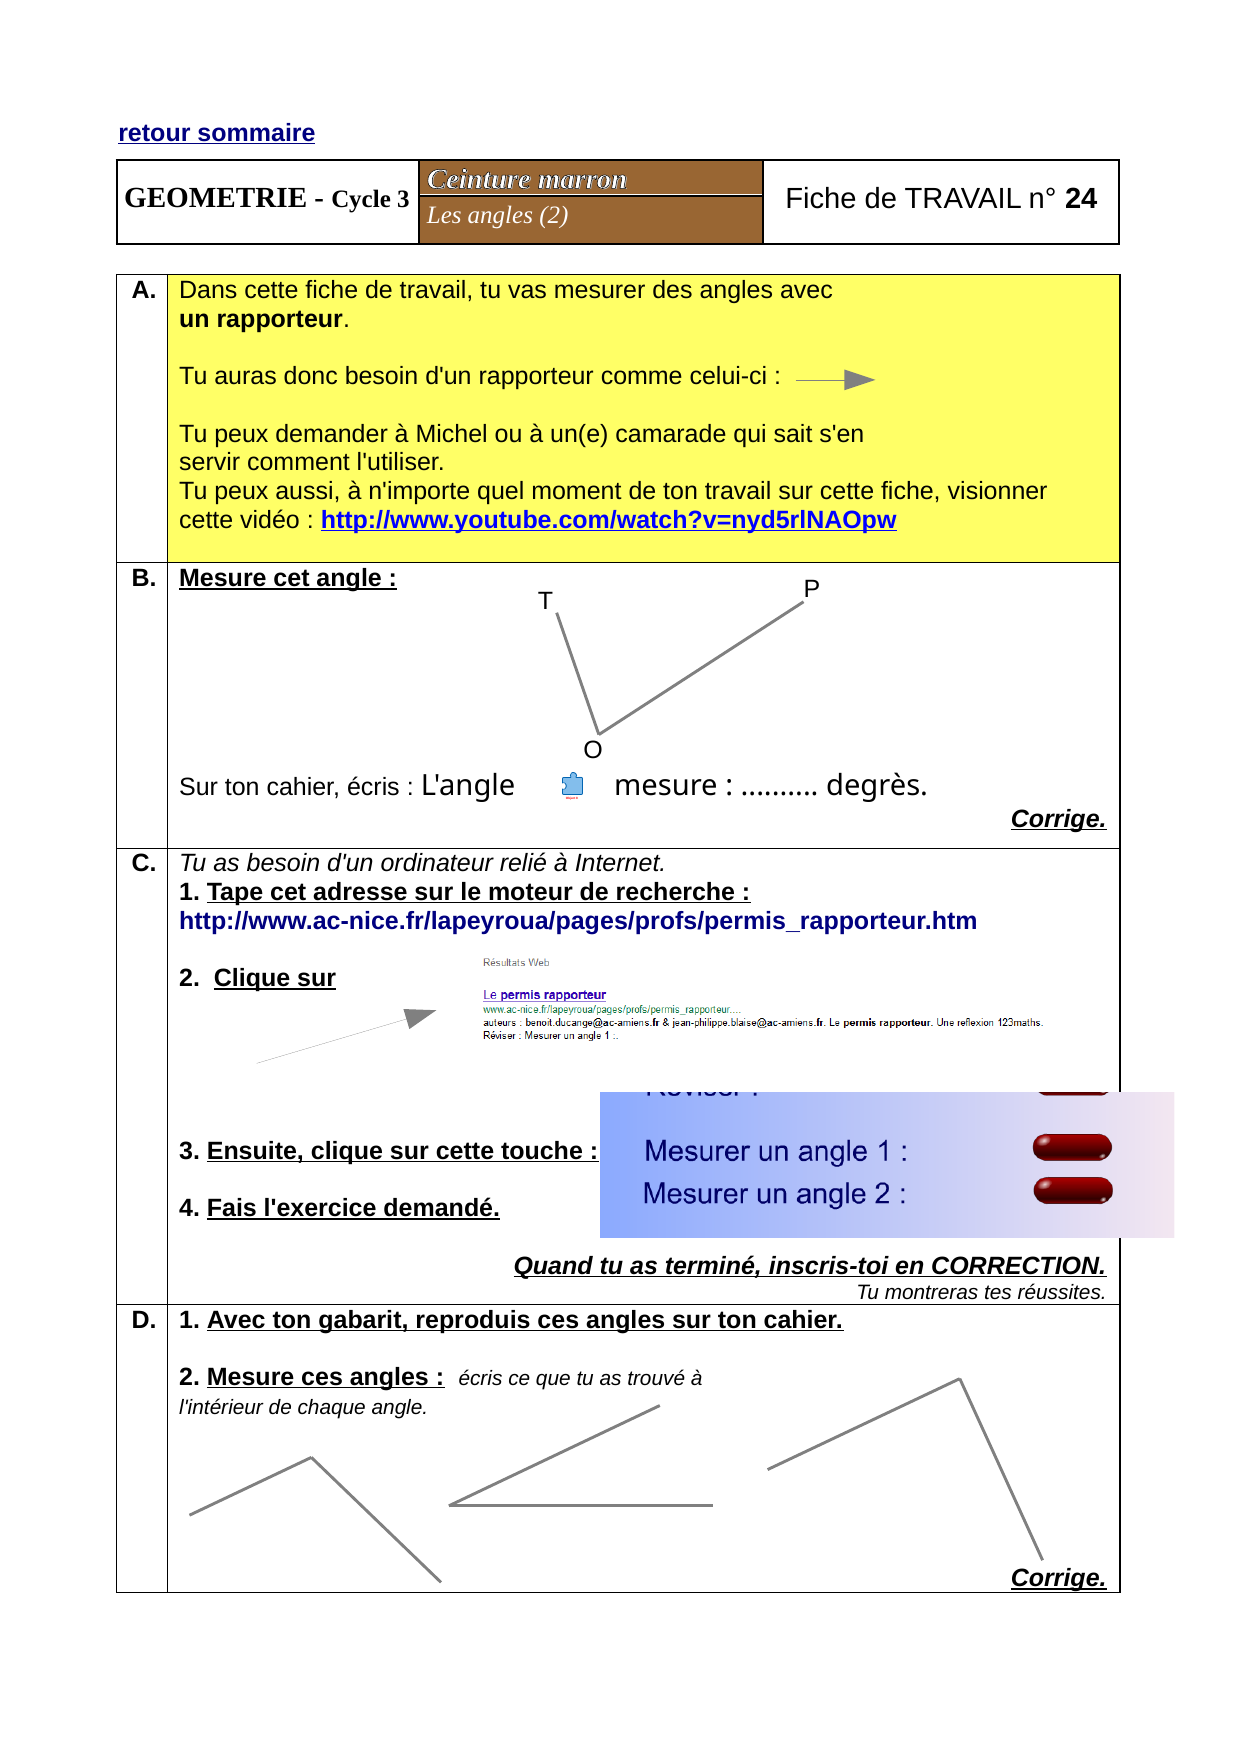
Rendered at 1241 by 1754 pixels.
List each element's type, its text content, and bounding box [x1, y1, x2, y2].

table_cell Les angles (2) [420, 197, 762, 243]
table_cell Tu as besoin d'un ordinateur relié à Internet. 1. Tape cet adresse sur le moteur de recherche : http://www.ac-nice.fr/lapeyroua/pages/profs/permis_rapporteur.htm 2. Clique sur 3. Ensuite, clique sur cette touche : 4. Fais l'exercice demandé. Quand tu as terminé, inscris-toi en CORRECTION. Tu montreras tes réussites. [168, 849, 1119, 1304]
table_header Ceinture marron [420, 161, 762, 194]
table_header Fiche de TRAVAIL n° 24 [764, 161, 1118, 243]
table_cell C. [117, 849, 167, 1304]
table_cell Mesure cet angle : Sur ton cahier, écris : L'angle mesure : .......... degrès. Corrige. [168, 563, 1119, 847]
table_header GEOMETRIE - Cycle 3 [118, 161, 418, 243]
picture [600, 1092, 1175, 1238]
table_cell 1. Avec ton gabarit, reproduis ces angles sur ton cahier. 2. Mesure ces angles : écris ce que tu as trouvé à l'intérieur de chaque angle. Corrige. [168, 1305, 1119, 1592]
table_cell D. [117, 1305, 167, 1592]
table_header A. [117, 275, 167, 562]
table_cell B. [117, 563, 167, 847]
text retour sommaire [118, 118, 1122, 147]
table_header Dans cette fiche de travail, tu vas mesurer des angles avec un rapporteur. Tu auras donc besoin d'un rapporteur comme celui-ci : Tu peux demander à Michel ou à un(e) camarade qui sait s'en servir comment l'utiliser. Tu peux aussi, à n'importe quel moment de ton travail sur cette fiche, visionner cette vidéo : http://www.youtube.com/watch?v=nyd5rlNAOpw [168, 275, 1119, 562]
picture [469, 955, 1097, 1042]
